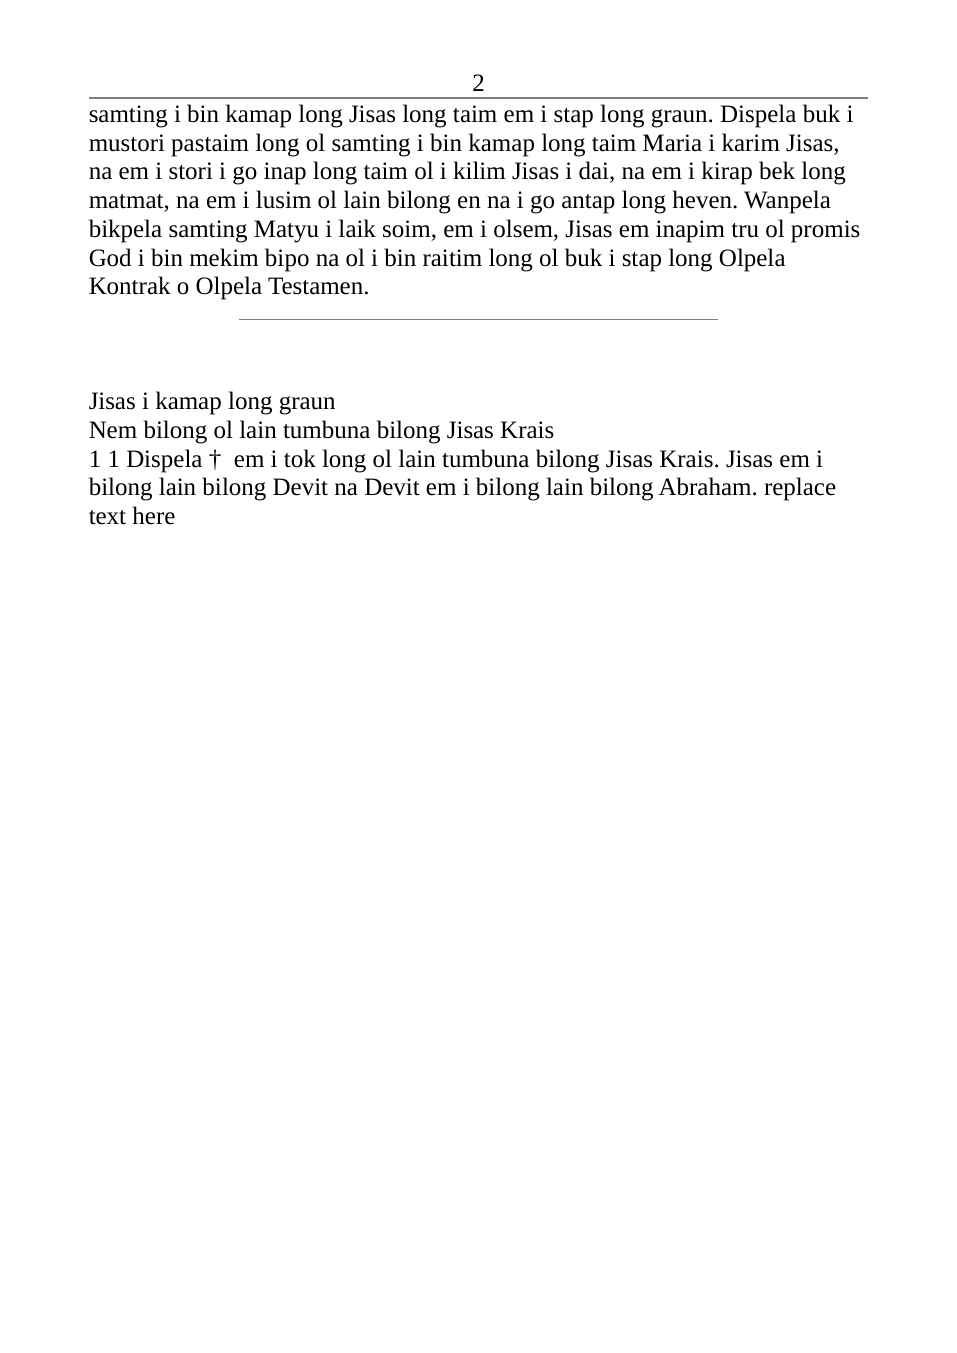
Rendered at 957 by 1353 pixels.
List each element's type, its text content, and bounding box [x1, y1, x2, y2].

text Jisas i kamap long graun [88, 386, 868, 415]
text Nem bilong ol lain tumbuna bilong Jisas Krais [88, 415, 868, 444]
text samting i bin kamap long Jisas long taim em i stap long graun. Dispela buk i mustori pastaim long ol samting i bin kamap long taim Maria i karim Jisas, na em i stori i go inap long taim ol i kilim Jisas i dai, na em i kirap bek long matmat, na em i lusim ol lain bilong en na i go antap long heven. Wanpela bikpela samting Matyu i laik soim, em i olsem, Jisas em inapim tru ol promis God i bin mekim bipo na ol i bin raitim long ol buk i stap long Olpela Kontrak o Olpela Testamen. [88, 99, 868, 300]
text 1 1 Dispela † em i tok long ol lain tumbuna bilong Jisas Krais. Jisas em i bilong lain bilong Devit na Devit em i bilong lain bilong Abraham. replace text here [88, 444, 868, 530]
